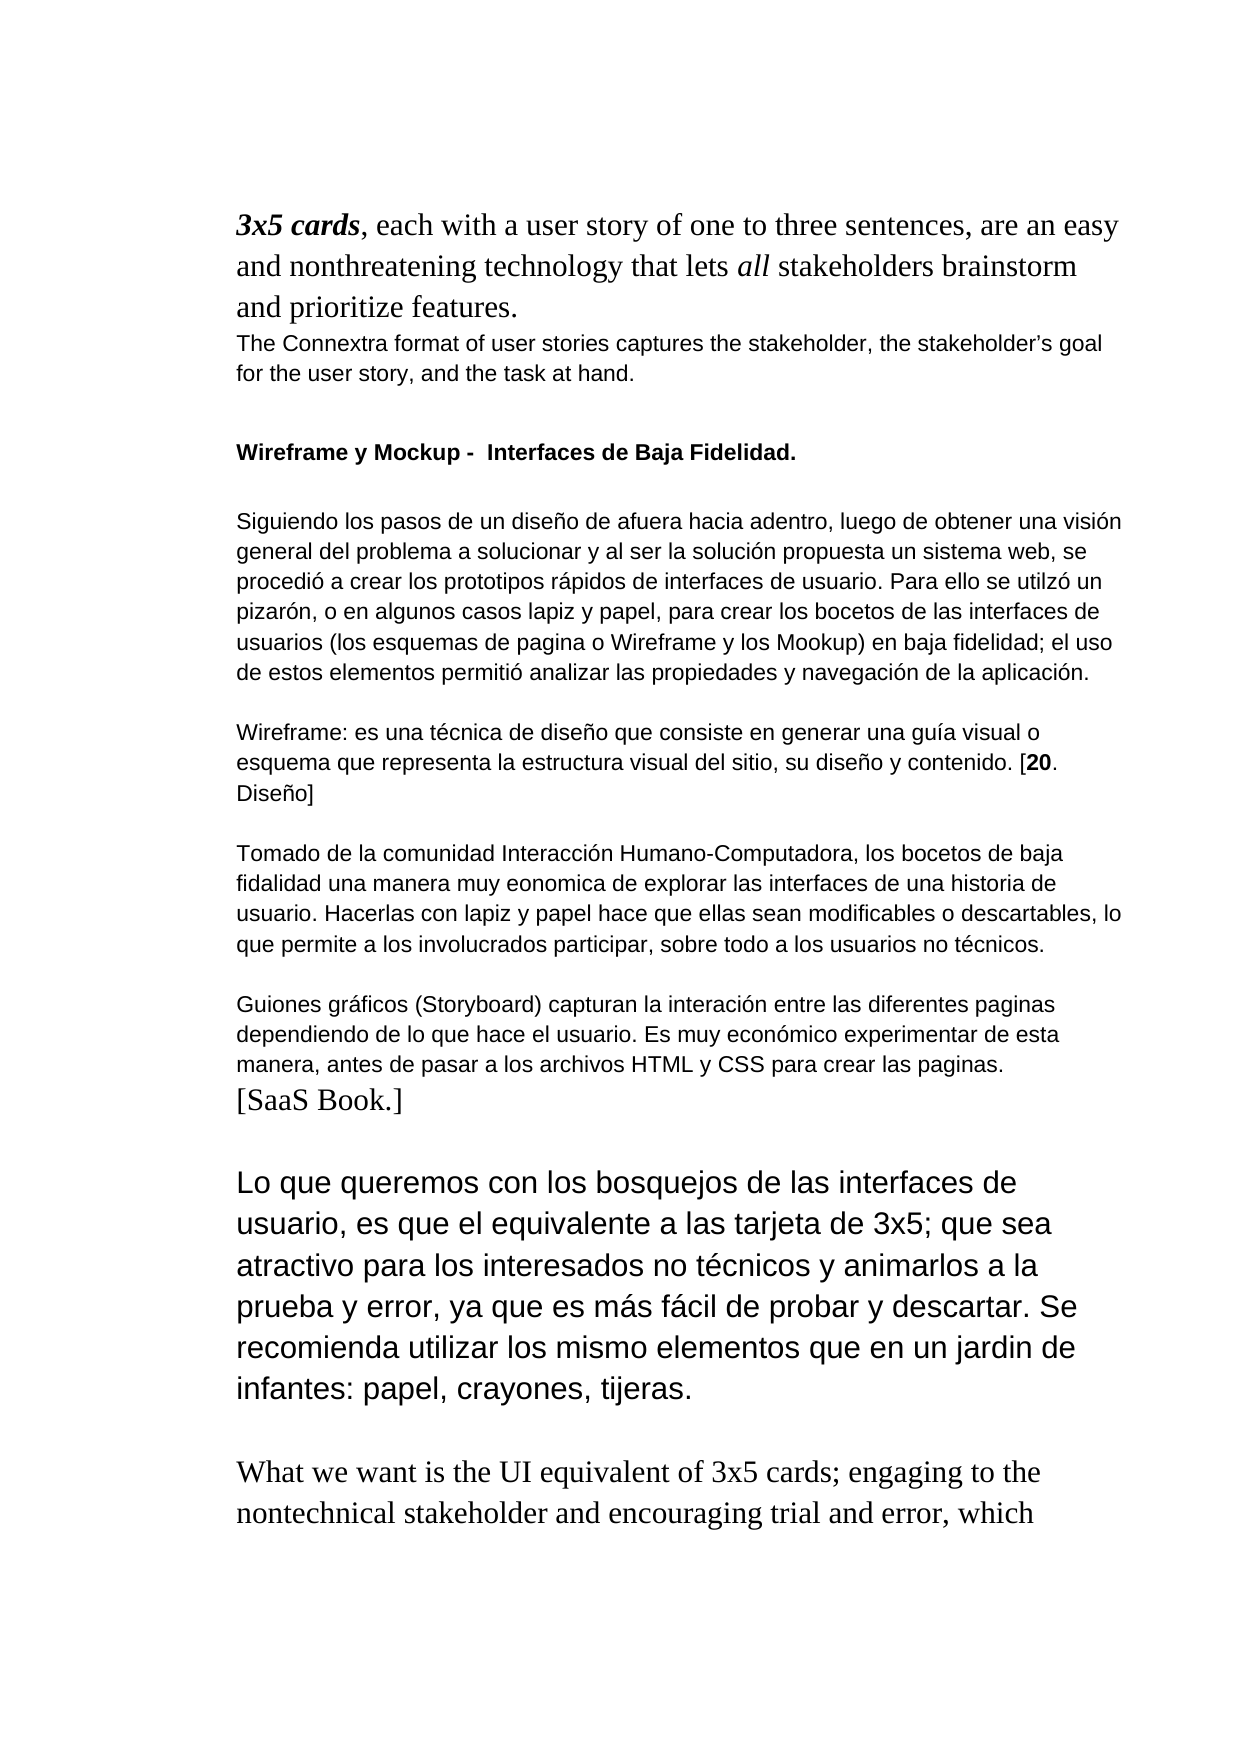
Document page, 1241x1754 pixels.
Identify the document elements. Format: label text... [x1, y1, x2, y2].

text What we want is the UI equivalent of 3x5 cards; engaging to the nontechnical stakeholder and encouraging trial and error, which [236, 1453, 1122, 1530]
text Lo que queremos con los bosquejos de las interfaces de usuario, es que el equivalente a las tarjeta de 3x5; que sea atractivo para los interesados no técnicos y animarlos a la prueba y error, ya que es más fácil de probar y descartar. Se recomienda utilizar los mismo elementos que en un jardin de infantes: papel, crayones, tijeras. [236, 1164, 1122, 1406]
text The Connextra format of user stories captures the stakeholder, the stakeholder’s goal for the user story, and the task at hand. [236, 330, 1122, 386]
text Wireframe: es una técnica de diseño que consiste en generar una guía visual o esquema que representa la estructura visual del sitio, su diseño y contenido. [20. Diseño] [236, 719, 1122, 806]
text Wireframe y Mockup - Interfaces de Baja Fidelidad. [236, 438, 1122, 465]
text 3x5 cards, each with a user story of one to three sentences, are an easy and nonthreatening technology that lets all stakeholders brainstorm and prioritize features. [236, 206, 1122, 324]
text Siguiendo los pasos de un diseño de afuera hacia adentro, luego de obtener una visión general del problema a solucionar y al ser la solución propuesta un sistema web, se procedió a crear los prototipos rápidos de interfaces de usuario. Para ello se utilzó un pizarón, o en algunos casos lapiz y papel, para crear los bocetos de las interfaces de usuarios (los esquemas de pagina o Wireframe y los Mookup) en baja fidelidad; el uso de estos elementos permitió analizar las propiedades y navegación de la aplicación. [236, 508, 1122, 685]
text Guiones gráficos (Storyboard) capturan la interación entre las diferentes paginas dependiendo de lo que hace el usuario. Es muy económico experimentar de esta manera, antes de pasar a los archivos HTML y CSS para crear las paginas. [236, 991, 1122, 1078]
text Tomado de la comunidad Interacción Humano-Computadora, los bocetos de baja fidalidad una manera muy eonomica de explorar las interfaces de una historia de usuario. Hacerlas con lapiz y papel hace que ellas sean modificables o descartables, lo que permite a los involucrados participar, sobre todo a los usuarios no técnicos. [236, 840, 1122, 957]
text [SaaS Book.] [236, 1082, 1122, 1117]
